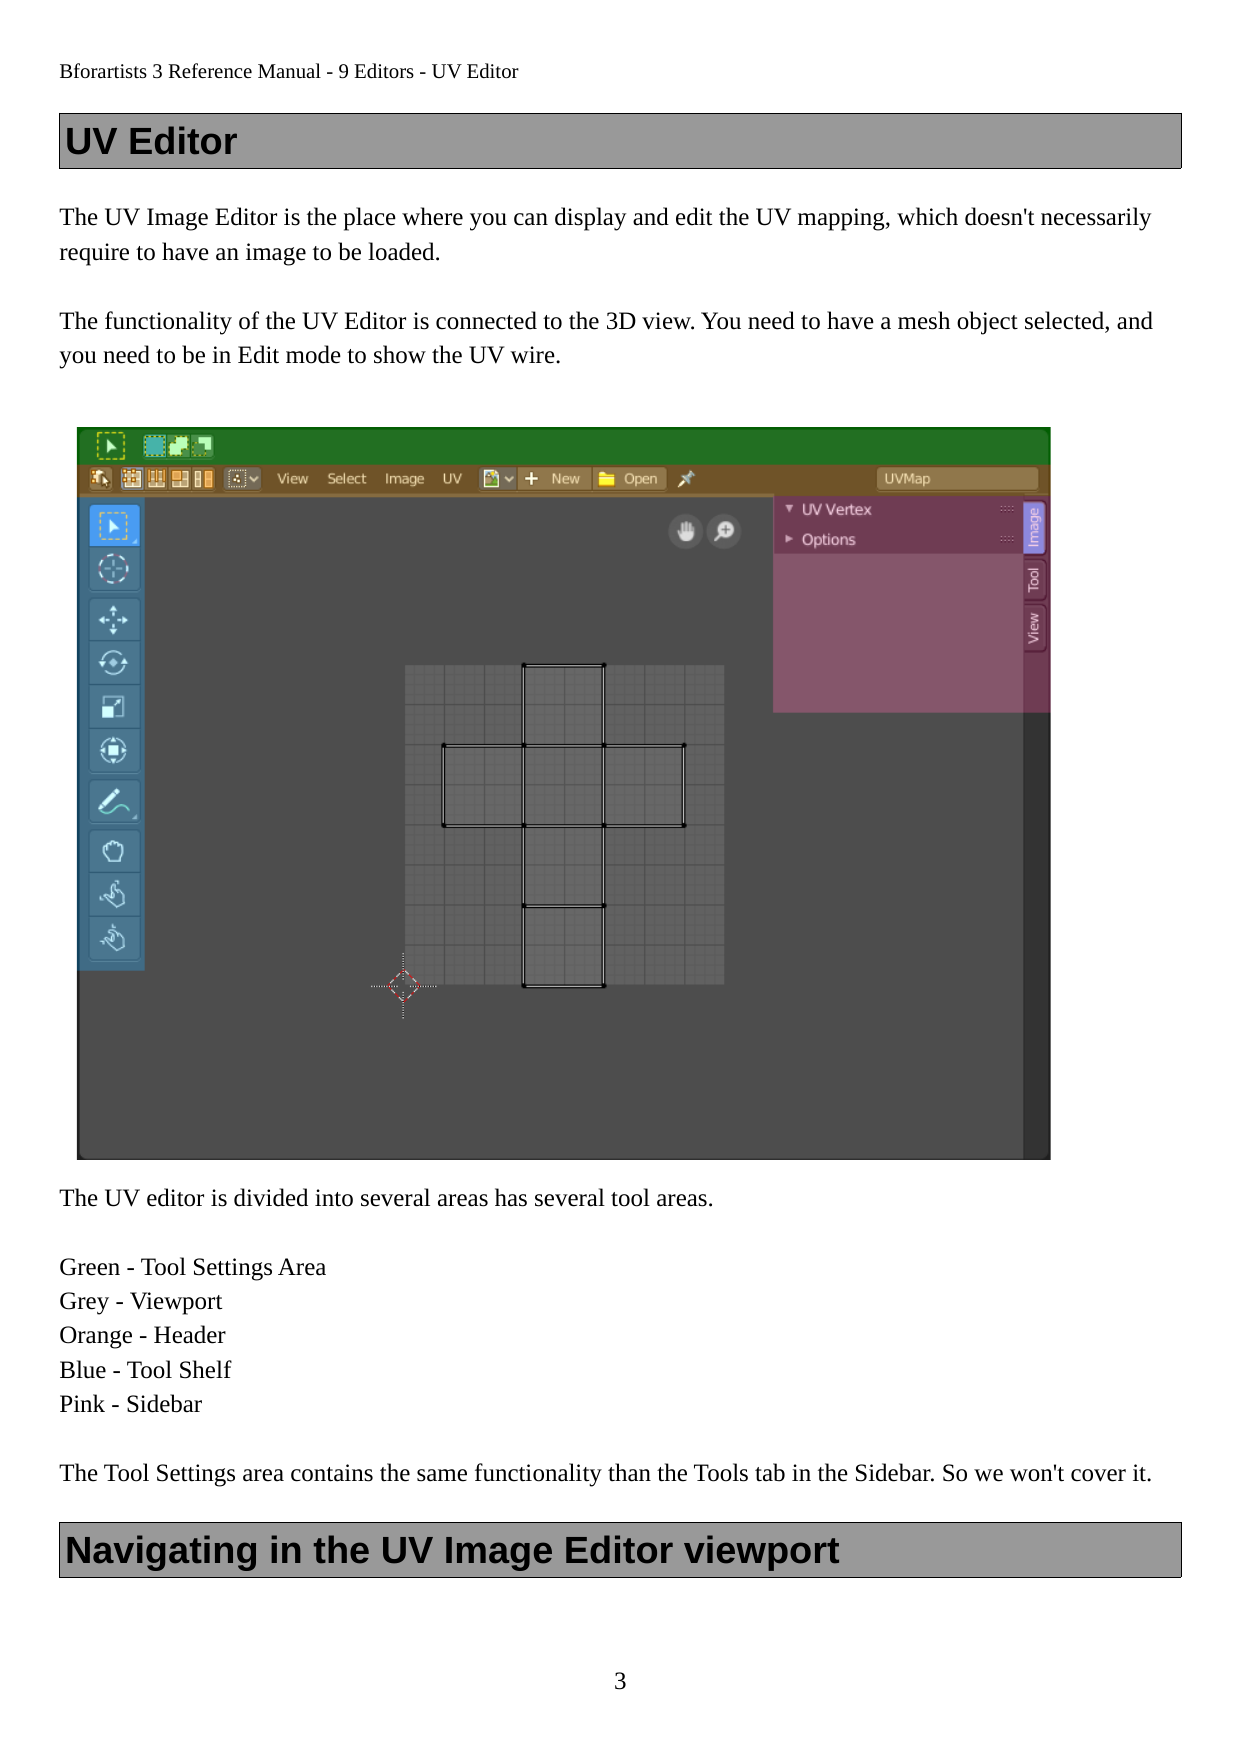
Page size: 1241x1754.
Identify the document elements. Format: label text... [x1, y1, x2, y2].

text The UV Image Editor is the place where you can display and edit the UV mapping, which doesn't necessarily require to have an image to be loaded. [59, 202, 1181, 266]
text Green - Tool Settings Area [59, 1252, 1181, 1280]
table_header UV Editor [60, 114, 1181, 168]
text Grey - Viewport [59, 1286, 1181, 1315]
text The functionality of the UV Editor is connected to the 3D view. You need to have a mesh object selected, and you need to be in Edit mode to show the UV wire. [59, 306, 1181, 369]
text Pink - Sidebar [59, 1389, 1181, 1418]
text The UV editor is divided into several areas has several tool areas. [59, 409, 1181, 1211]
table_header Navigating in the UV Image Editor viewport [60, 1523, 1181, 1577]
text The Tool Settings area contains the same functionality than the Tools tab in the Sidebar. So we won't cover it. [59, 1458, 1181, 1487]
text Blue - Tool Shelf [59, 1355, 1181, 1384]
picture [76, 427, 1051, 1160]
text Orange - Header [59, 1321, 1181, 1349]
